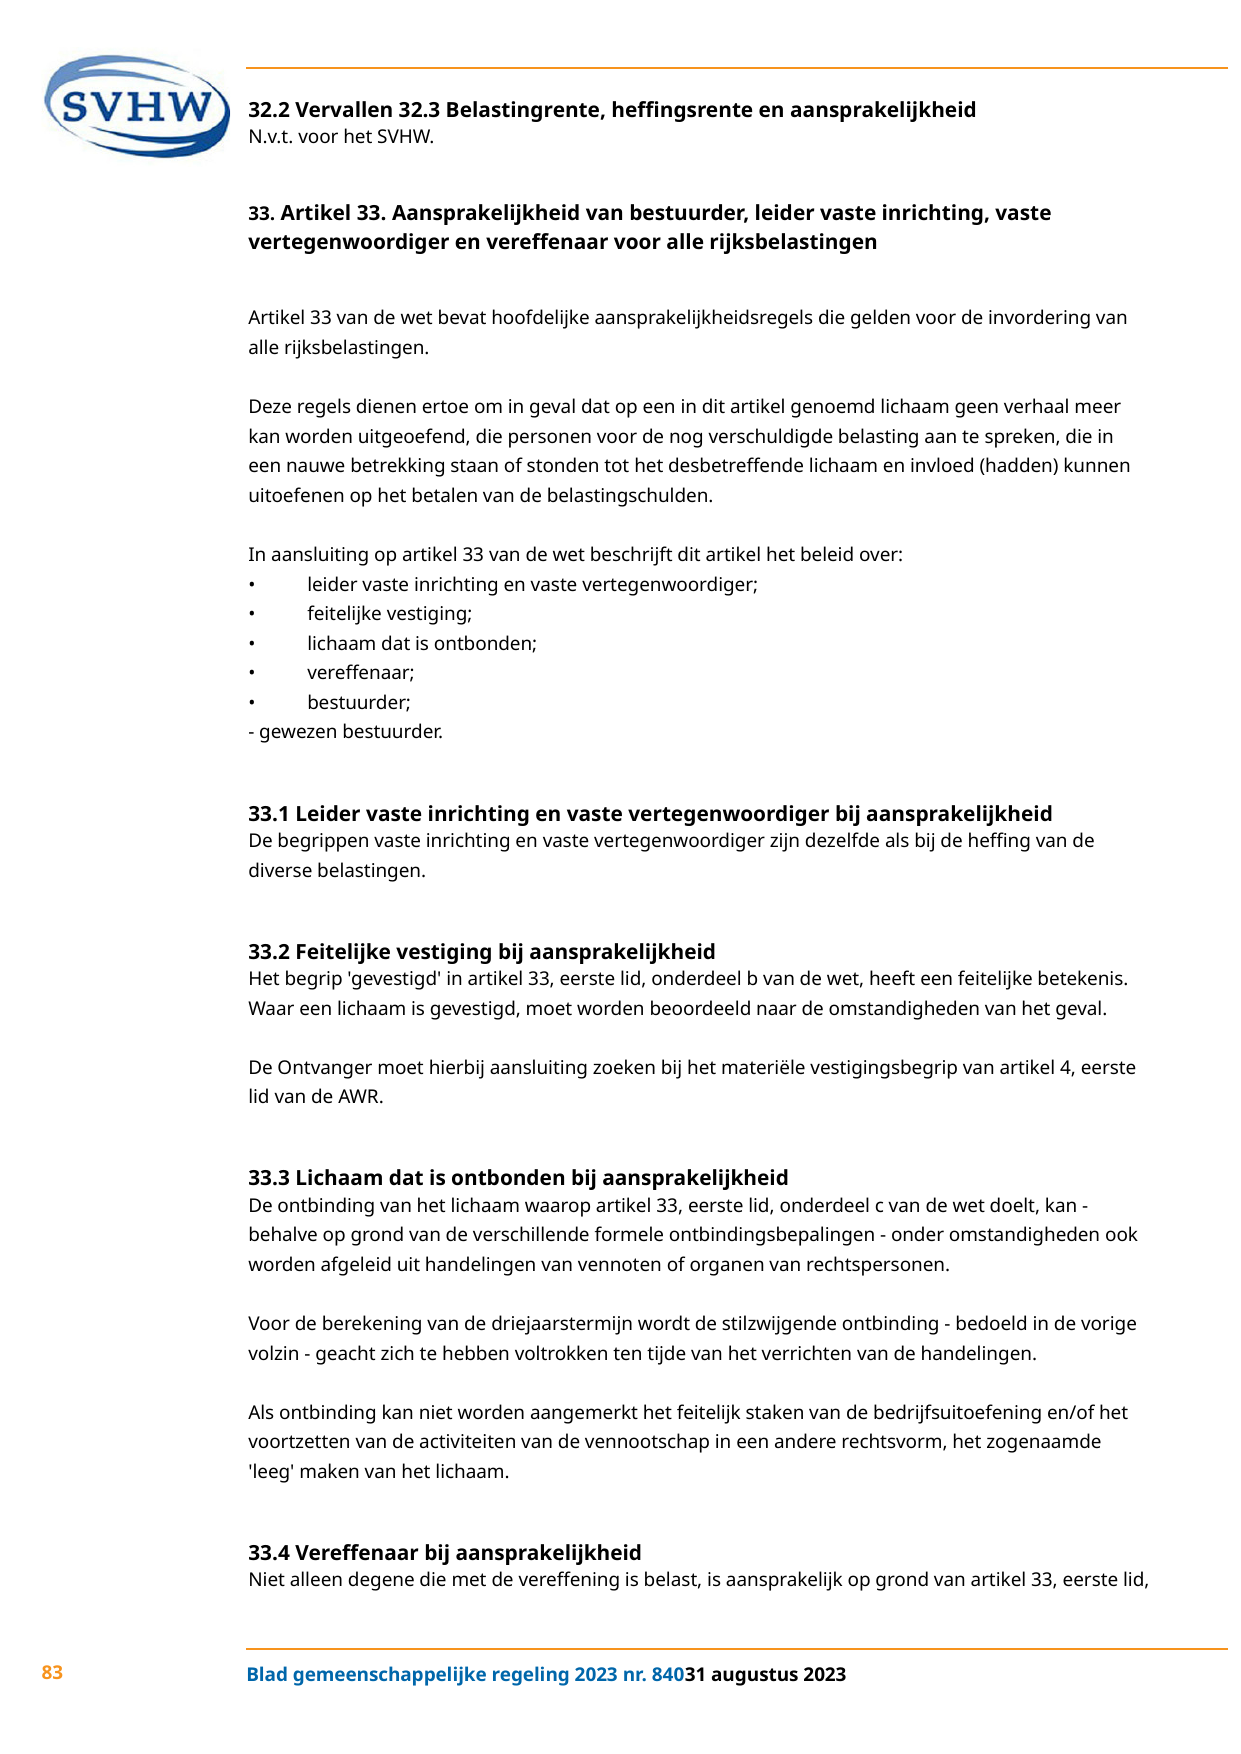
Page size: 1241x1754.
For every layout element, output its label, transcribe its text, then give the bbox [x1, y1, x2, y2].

picture [41, 47, 231, 172]
text De begrippen vaste inrichting en vaste vertegenwoordiger zijn dezelfde als bij de heffing van de diverse belastingen. [248, 827, 1152, 882]
list vereffenaar; [248, 659, 1152, 685]
text Deze regels dienen ertoe om in geval dat op een in dit artikel genoemd lichaam geen verhaal meer kan worden uitgeoefend, die personen voor de nog verschuldigde belasting aan te spreken, die in een nauwe betrekking staan of stonden tot het desbetreffende lichaam en invloed (hadden) kunnen uitoefenen op het betalen van de belastingschulden. [248, 393, 1152, 508]
text - gewezen bestuurder. [248, 719, 1152, 744]
text 33.1 Leider vaste inrichting en vaste vertegenwoordiger bij aansprakelijkheid [248, 799, 1152, 827]
text De ontbinding van het lichaam waarop artikel 33, eerste lid, onderdeel c van de wet doelt, kan - behalve op grond van de verschillende formele ontbindingsbepalingen - onder omstandigheden ook worden afgeleid uit handelingen van vennoten of organen van rechtspersonen. [248, 1192, 1152, 1277]
text De Ontvanger moet hierbij aansluiting zoeken bij het materiële vestigingsbegrip van artikel 4, eerste lid van de AWR. [248, 1054, 1152, 1109]
text 33. Artikel 33. Aansprakelijkheid van bestuurder, leider vaste inrichting, vaste vertegenwoordiger en vereffenaar voor alle rijksbelastingen [248, 198, 1152, 255]
text 33.3 Lichaam dat is ontbonden bij aansprakelijkheid [248, 1163, 1152, 1192]
text Als ontbinding kan niet worden aangemerkt het feitelijk staken van de bedrijfsuitoefening en/of het voortzetten van de activiteiten van de vennootschap in een andere rechtsvorm, het zogenaamde 'leeg' maken van het lichaam. [248, 1399, 1152, 1484]
text 33.2 Feitelijke vestiging bij aansprakelijkheid [248, 937, 1152, 965]
list lichaam dat is ontbonden; [248, 630, 1152, 656]
list feitelijke vestiging; [248, 600, 1152, 626]
text N.v.t. voor het SVHW. [248, 123, 1152, 149]
text Het begrip 'gevestigd' in artikel 33, eerste lid, onderdeel b van de wet, heeft een feitelijke betekenis. Waar een lichaam is gevestigd, moet worden beoordeeld naar de omstandigheden van het geval. [248, 965, 1152, 1021]
list leider vaste inrichting en vaste vertegenwoordiger; [248, 571, 1152, 597]
text In aansluiting op artikel 33 van de wet beschrijft dit artikel het beleid over: [248, 541, 1152, 567]
text 33.4 Vereffenaar bij aansprakelijkheid [248, 1538, 1152, 1567]
text 32.2 Vervallen 32.3 Belastingrente, heffingsrente en aansprakelijkheid [248, 95, 1152, 123]
text Niet alleen degene die met de vereffening is belast, is aansprakelijk op grond van artikel 33, eerste lid, [248, 1567, 1152, 1592]
text Artikel 33 van de wet bevat hoofdelijke aansprakelijkheidsregels die gelden voor de invordering van alle rijksbelastingen. [248, 304, 1152, 360]
text Voor de berekening van de driejaarstermijn wordt de stilzwijgende ontbinding - bedoeld in de vorige volzin - geacht zich te hebben voltrokken ten tijde van het verrichten van de handelingen. [248, 1310, 1152, 1366]
list bestuurder; [248, 689, 1152, 715]
